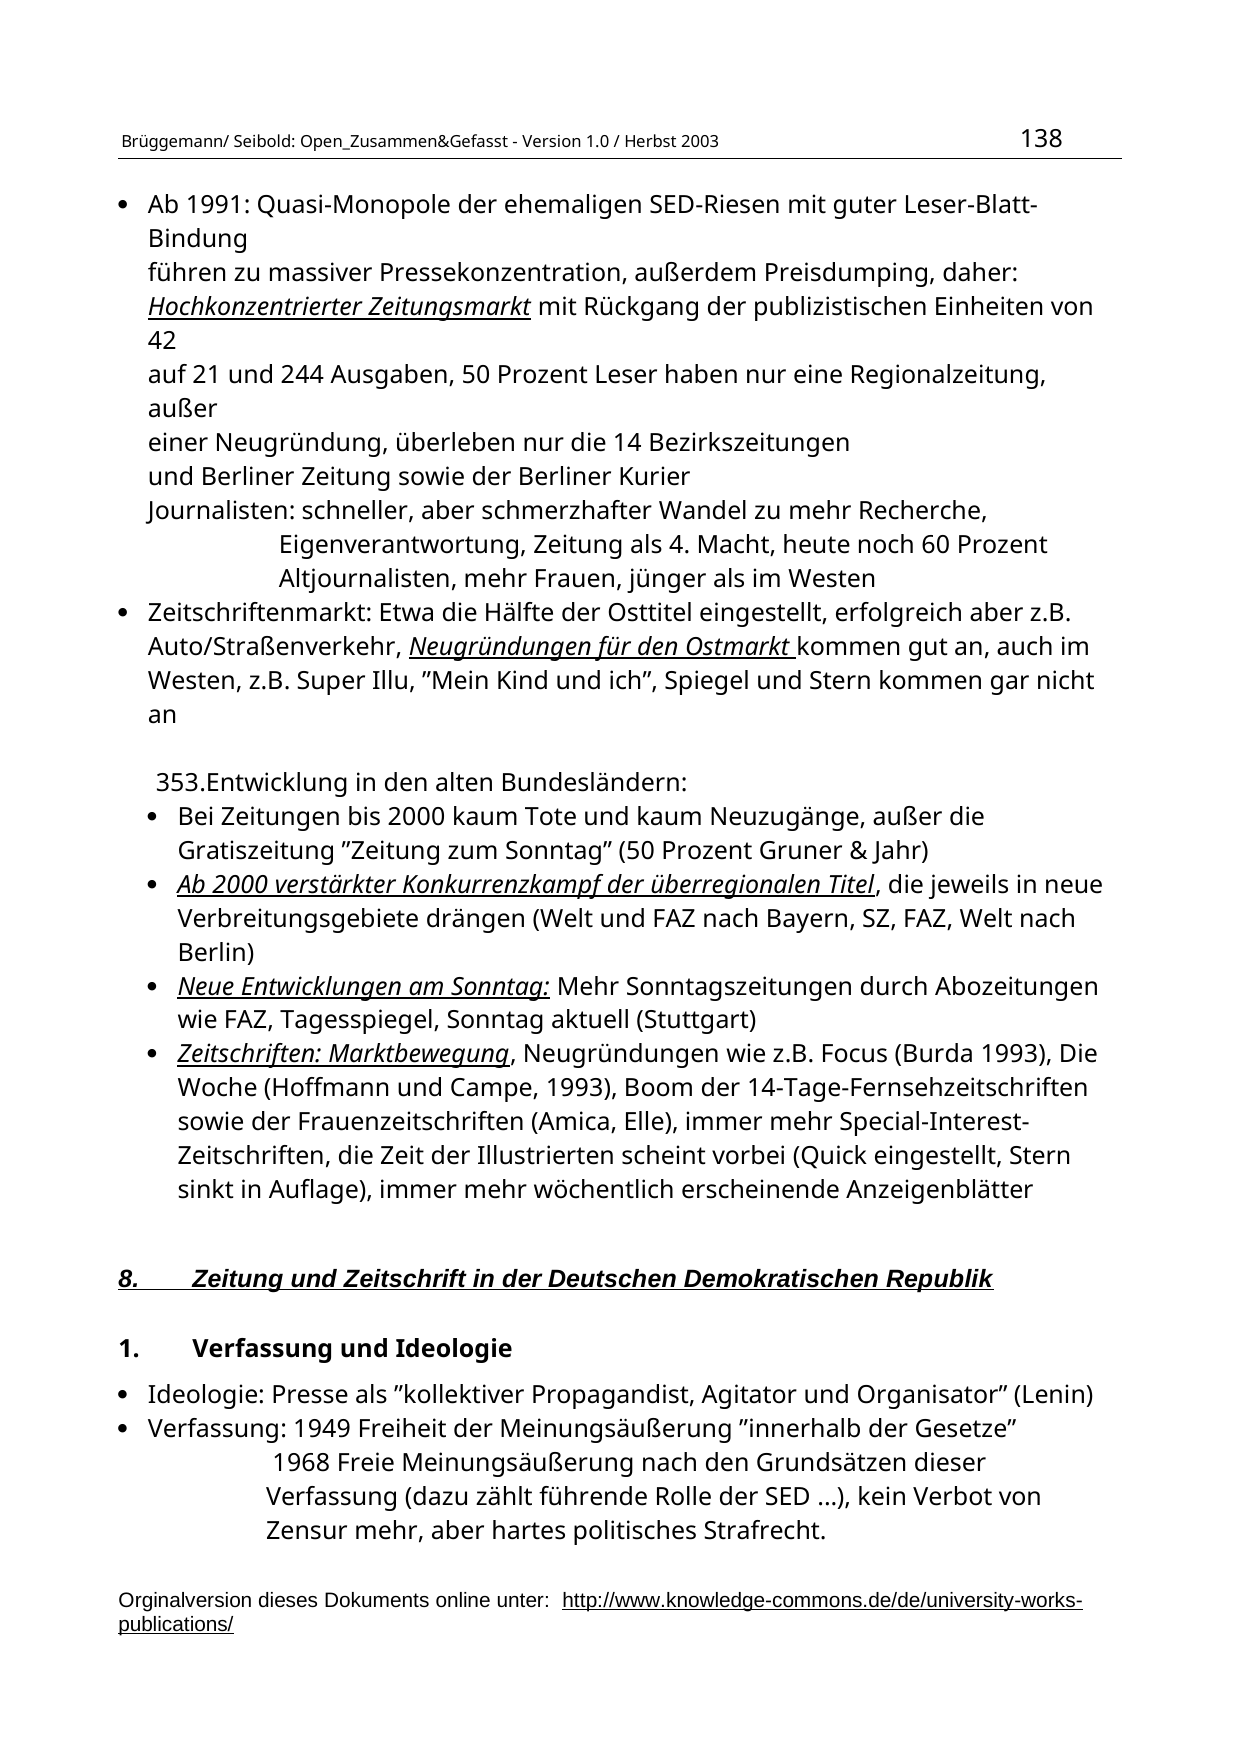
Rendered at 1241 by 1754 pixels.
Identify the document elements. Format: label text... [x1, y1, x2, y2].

text 1968 Freie Meinungsäußerung nach den Grundsätzen dieser Verfassung (dazu zählt führende Rolle der SED ...), kein Verbot von Zensur mehr, aber hartes politisches Strafrecht. [266, 1445, 1122, 1547]
text Hochkonzentrierter Zeitungsmarkt mit Rückgang der publizistischen Einheiten von 42 [148, 289, 1122, 357]
list Ideologie: Presse als ”kollektiver Propagandist, Agitator und Organisator” (Lenin) [118, 1377, 1122, 1411]
text Journalisten: schneller, aber schmerzhafter Wandel zu mehr Recherche, [148, 493, 1122, 527]
text Eigenverantwortung, Zeitung als 4. Macht, heute noch 60 Prozent [266, 527, 1122, 561]
list Neue Entwicklungen am Sonntag: Mehr Sonntagszeitungen durch Abozeitungen wie FAZ, Tagesspiegel, Sonntag aktuell (Stuttgart) [148, 968, 1122, 1036]
list Bei Zeitungen bis 2000 kaum Tote und kaum Neuzugänge, außer die Gratiszeitung ”Zeitung zum Sonntag” (50 Prozent Gruner & Jahr) [148, 799, 1122, 867]
list Verfassung: 1949 Freiheit der Meinungsäußerung ”innerhalb der Gesetze” [118, 1411, 1122, 1445]
text führen zu massiver Pressekonzentration, außerdem Preisdumping, daher: [148, 255, 1122, 289]
text Altjournalisten, mehr Frauen, jünger als im Westen [266, 561, 1122, 595]
list Entwicklung in den alten Bundesländern: [156, 765, 1122, 799]
text einer Neugründung, überleben nur die 14 Bezirkszeitungen [148, 425, 1122, 459]
text auf 21 und 244 Ausgaben, 50 Prozent Leser haben nur eine Regionalzeitung, außer [148, 357, 1122, 425]
subtitle Zeitung und Zeitschrift in der Deutschen Demokratischen Republik [118, 1265, 1122, 1293]
text Auto/Straßenverkehr, Neugründungen für den Ostmarkt kommen gut an, auch im [148, 629, 1122, 663]
list Ab 2000 verstärkter Konkurrenzkampf der überregionalen Titel, die jeweils in neue Verbreitungsgebiete drängen (Welt und FAZ nach Bayern, SZ, FAZ, Welt nach Berlin) [148, 867, 1122, 968]
list Zeitschriften: Marktbewegung, Neugründungen wie z.B. Focus (Burda 1993), Die Woche (Hoffmann und Campe, 1993), Boom der 14-Tage-Fernsehzeitschriften sowie der Frauenzeitschriften (Amica, Elle), immer mehr Special-Interest-Zeitschriften, die Zeit der Illustrierten scheint vorbei (Quick eingestellt, Stern sinkt in Auflage), immer mehr wöchentlich erscheinende Anzeigenblätter [148, 1036, 1122, 1206]
list Zeitschriftenmarkt: Etwa die Hälfte der Osttitel eingestellt, erfolgreich aber z.B. [118, 595, 1122, 629]
subtitle Verfassung und Ideologie [118, 1331, 1122, 1365]
text Westen, z.B. Super Illu, ”Mein Kind und ich”, Spiegel und Stern kommen gar nicht an [148, 663, 1122, 731]
list Ab 1991: Quasi-Monopole der ehemaligen SED-Riesen mit guter Leser-Blatt-Bindung [118, 187, 1122, 255]
text und Berliner Zeitung sowie der Berliner Kurier [148, 459, 1122, 493]
